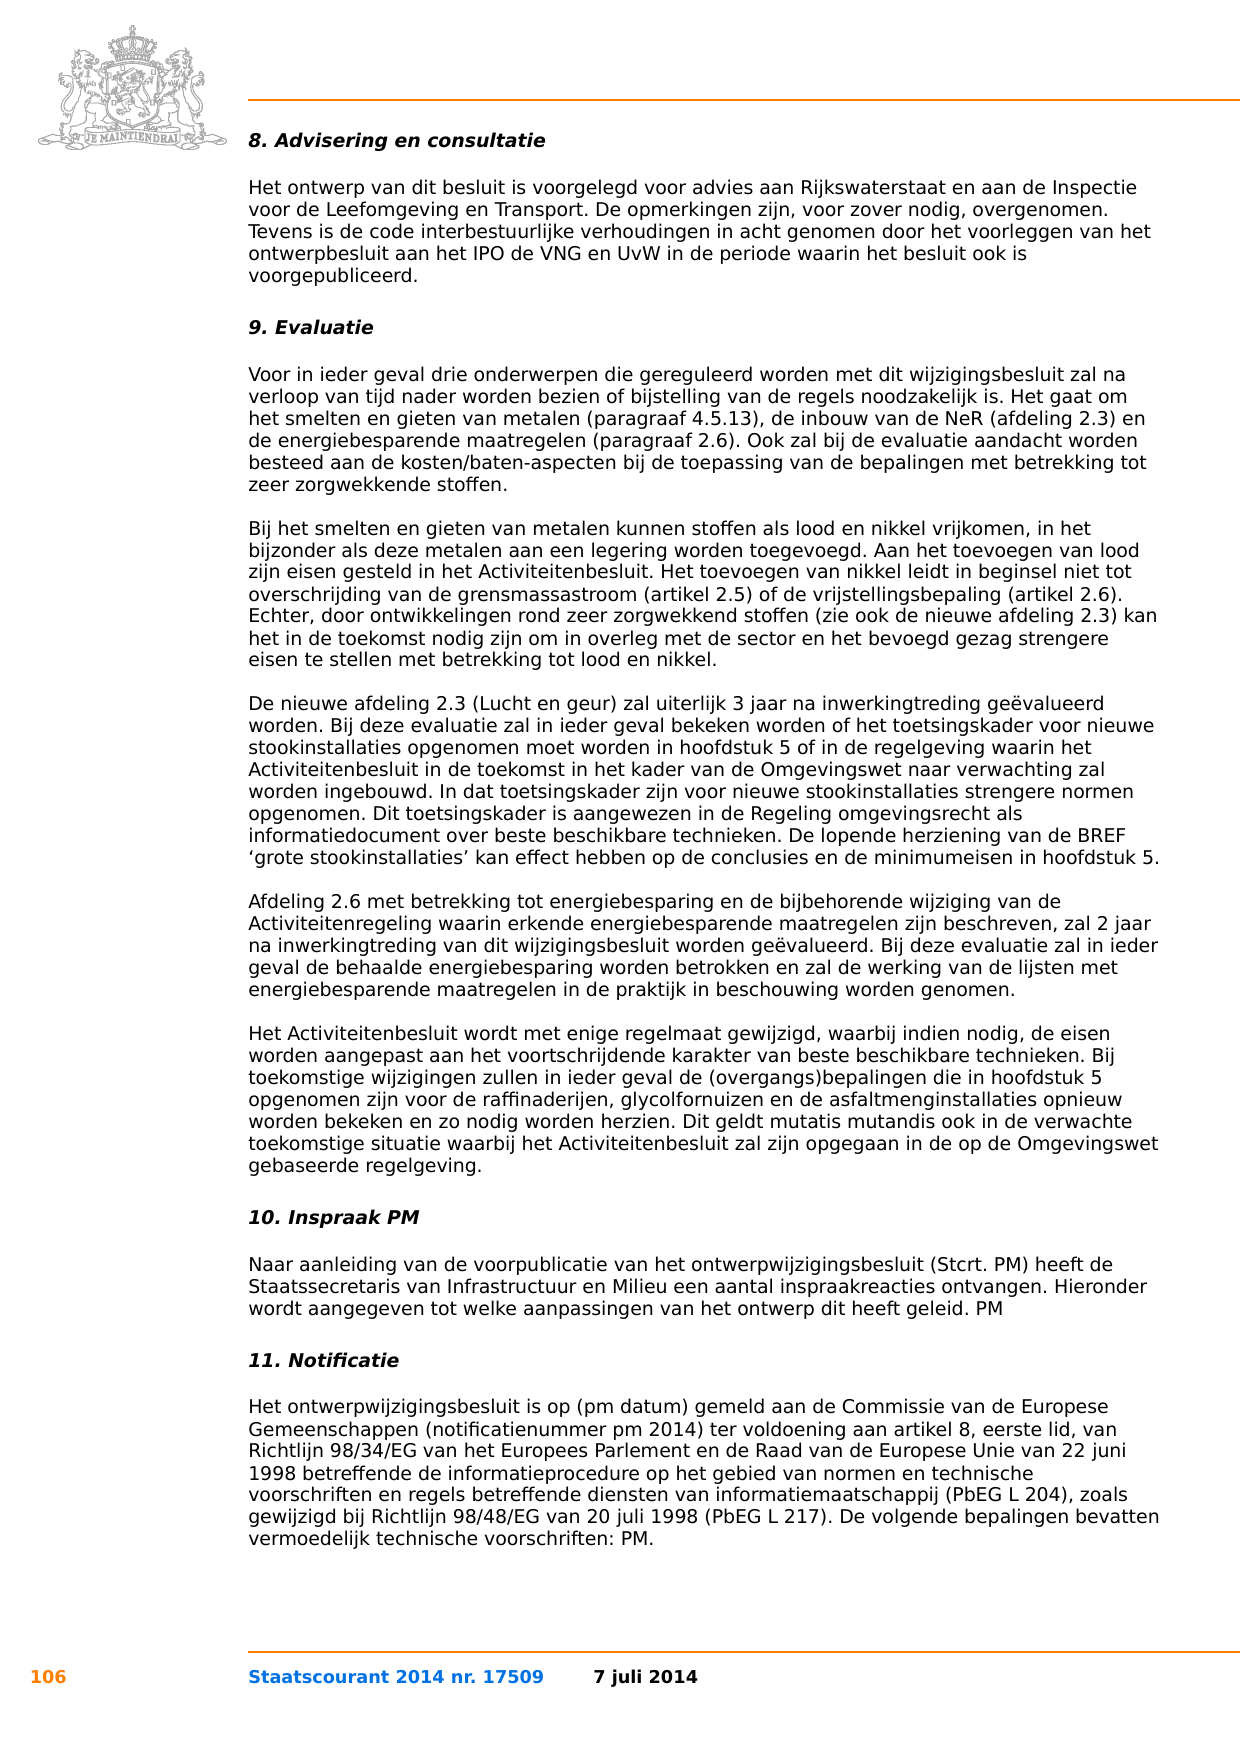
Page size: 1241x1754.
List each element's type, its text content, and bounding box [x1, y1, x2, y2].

subtitle 11. Notificatie [248, 1349, 1163, 1371]
text Het ontwerp van dit besluit is voorgelegd voor advies aan Rijkswaterstaat en aan de Inspectie voor de Leefomgeving en Transport. De opmerkingen zijn, voor zover nodig, overgenomen. Tevens is de code interbestuurlijke verhoudingen in acht genomen door het voorleggen van het ontwerpbesluit aan het IPO de VNG en UvW in de periode waarin het besluit ook is voorgepubliceerd. [248, 177, 1163, 287]
subtitle 9. Evaluatie [248, 317, 1163, 339]
subtitle 10. Inspraak PM [248, 1207, 1163, 1228]
text Bij het smelten en gieten van metalen kunnen stoffen als lood en nikkel vrijkomen, in het bijzonder als deze metalen aan een legering worden toegevoegd. Aan het toevoegen van lood zijn eisen gesteld in het Activiteitenbesluit. Het toevoegen van nikkel leidt in beginsel niet tot overschrijding van de grensmassastroom (artikel 2.5) of de vrijstellingsbepaling (artikel 2.6). Echter, door ontwikkelingen rond zeer zorgwekkend stoffen (zie ook de nieuwe afdeling 2.3) kan het in de toekomst nodig zijn om in overleg met de sector en het bevoegd gezag strengere eisen te stellen met betrekking tot lood en nikkel. [248, 517, 1163, 671]
picture [38, 25, 227, 150]
text Naar aanleiding van de voorpublicatie van het ontwerpwijzigingsbesluit (Stcrt. PM) heeft de Staatssecretaris van Infrastructuur en Milieu een aantal inspraakreacties ontvangen. Hieronder wordt aangegeven tot welke aanpassingen van het ontwerp dit heeft geleid. PM [248, 1253, 1163, 1319]
text Voor in ieder geval drie onderwerpen die gereguleerd worden met dit wijzigingsbesluit zal na verloop van tijd nader worden bezien of bijstelling van de regels noodzakelijk is. Het gaat om het smelten en gieten van metalen (paragraaf 4.5.13), de inbouw van de NeR (afdeling 2.3) en de energiebesparende maatregelen (paragraaf 2.6). Ook zal bij de evaluatie aandacht worden besteed aan de kosten/baten-aspecten bij de toepassing van de bepalingen met betrekking tot zeer zorgwekkende stoffen. [248, 364, 1163, 496]
text De nieuwe afdeling 2.3 (Lucht en geur) zal uiterlijk 3 jaar na inwerkingtreding geëvalueerd worden. Bij deze evaluatie zal in ieder geval bekeken worden of het toetsingskader voor nieuwe stookinstallaties opgenomen moet worden in hoofdstuk 5 of in de regelgeving waarin het Activiteitenbesluit in de toekomst in het kader van de Omgevingswet naar verwachting zal worden ingebouwd. In dat toetsingskader zijn voor nieuwe stookinstallaties strengere normen opgenomen. Dit toetsingskader is aangewezen in de Regeling omgevingsrecht als informatiedocument over beste beschikbare technieken. De lopende herziening van de BREF ‘grote stookinstallaties’ kan effect hebben op de conclusies en de minimumeisen in hoofdstuk 5. [248, 693, 1163, 869]
text Het ontwerpwijzigingsbesluit is op (pm datum) gemeld aan de Commissie van de Europese Gemeenschappen (notificatienummer pm 2014) ter voldoening aan artikel 8, eerste lid, van Richtlijn 98/34/EG van het Europees Parlement en de Raad van de Europese Unie van 22 juni 1998 betreffende de informatieprocedure op het gebied van normen en technische voorschriften en regels betreffende diensten van informatiemaatschappij (PbEG L 204), zoals gewijzigd bij Richtlijn 98/48/EG van 20 juli 1998 (PbEG L 217). De volgende bepalingen bevatten vermoedelijk technische voorschriften: PM. [248, 1396, 1163, 1550]
text Het Activiteitenbesluit wordt met enige regelmaat gewijzigd, waarbij indien nodig, de eisen worden aangepast aan het voortschrijdende karakter van beste beschikbare technieken. Bij toekomstige wijzigingen zullen in ieder geval de (overgangs)bepalingen die in hoofdstuk 5 opgenomen zijn voor de raffinaderijen, glycolfornuizen en de asfaltmenginstallaties opnieuw worden bekeken en zo nodig worden herzien. Dit geldt mutatis mutandis ook in de verwachte toekomstige situatie waarbij het Activiteitenbesluit zal zijn opgegaan in de op de Omgevingswet gebaseerde regelgeving. [248, 1023, 1163, 1177]
subtitle 8. Advisering en consultatie [248, 130, 1163, 152]
text Afdeling 2.6 met betrekking tot energiebesparing en de bijbehorende wijziging van de Activiteitenregeling waarin erkende energiebesparende maatregelen zijn beschreven, zal 2 jaar na inwerkingtreding van dit wijzigingsbesluit worden geëvalueerd. Bij deze evaluatie zal in ieder geval de behaalde energiebesparing worden betrokken en zal de werking van de lijsten met energiebesparende maatregelen in de praktijk in beschouwing worden genomen. [248, 891, 1163, 1001]
